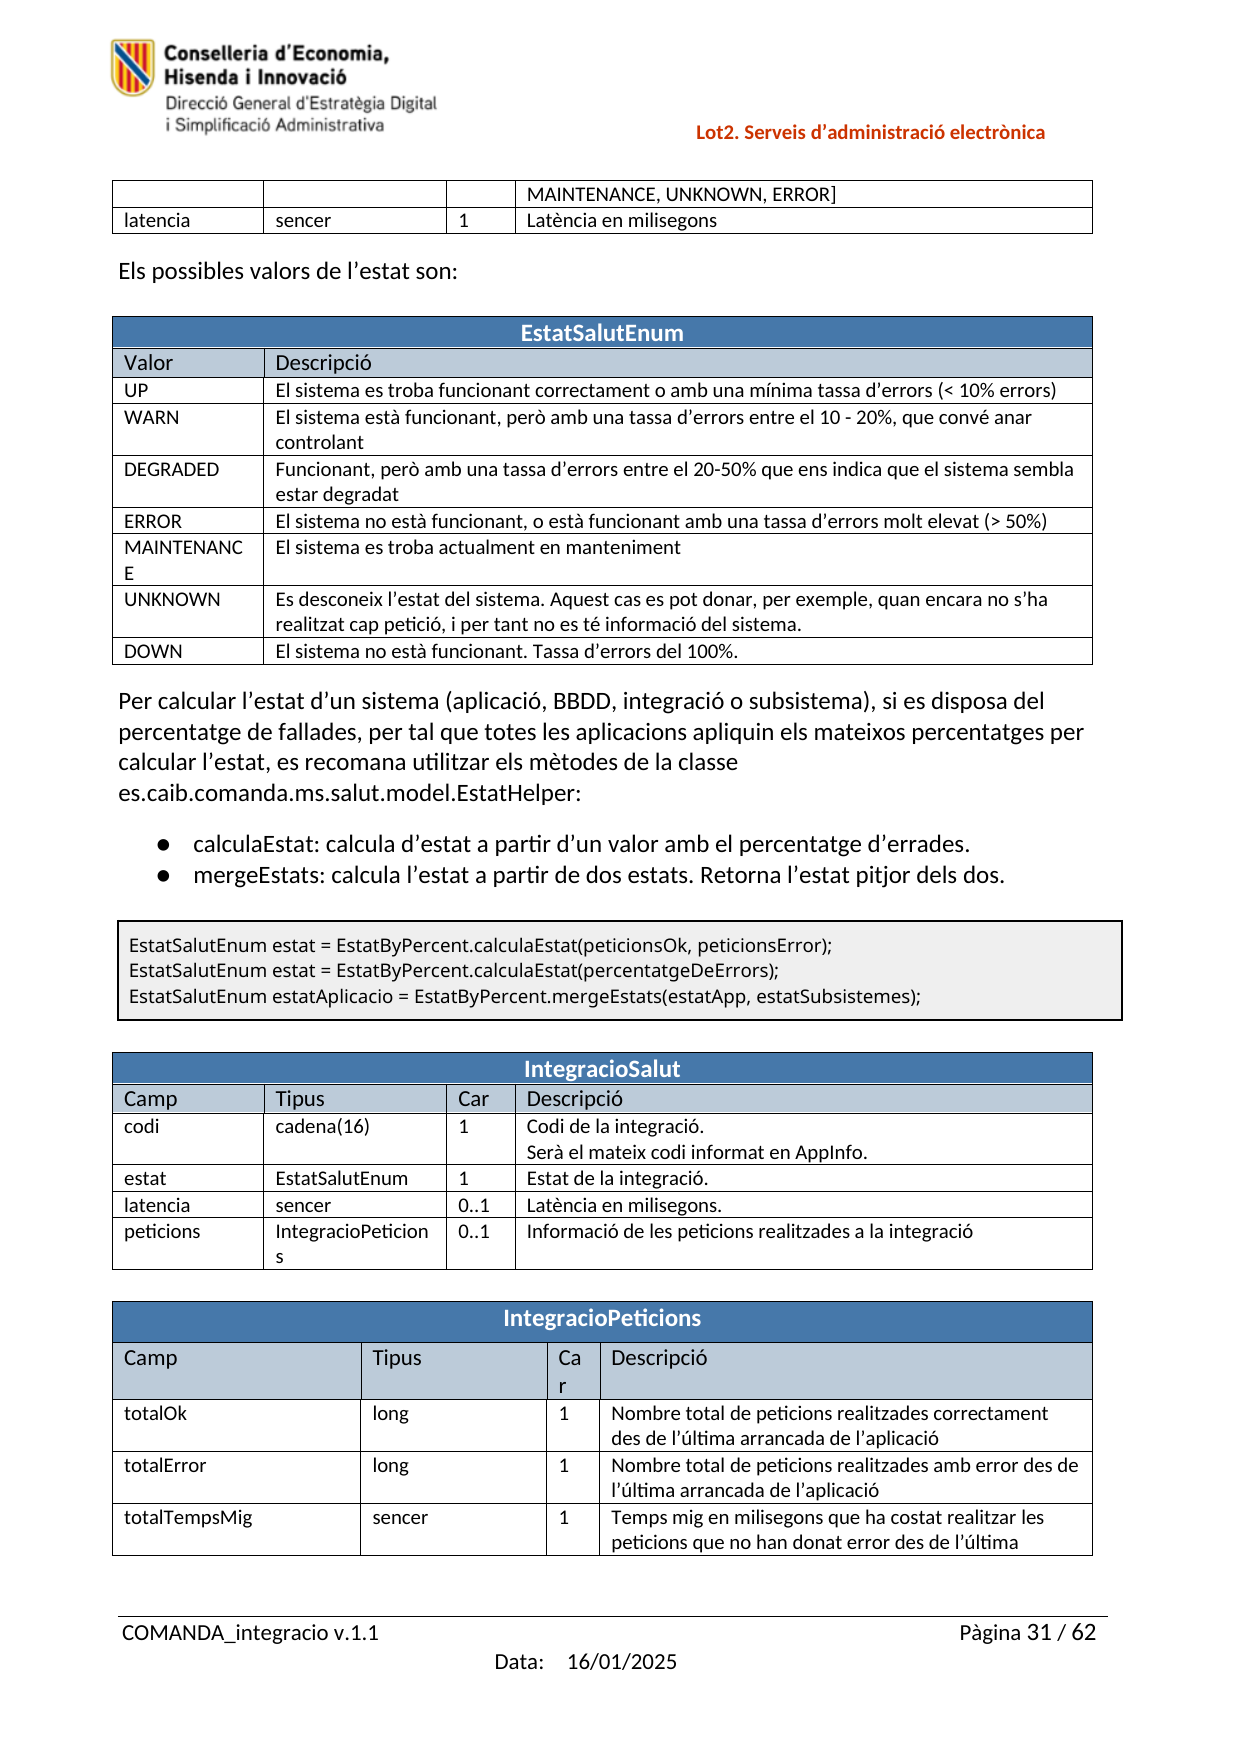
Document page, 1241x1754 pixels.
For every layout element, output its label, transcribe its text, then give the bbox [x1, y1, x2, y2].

table_cell long [361, 1400, 546, 1451]
table_cell Nombre total de peticions realitzades amb error des de l’última arrancada de l’aplicació [600, 1452, 1092, 1503]
table_cell Descripció [516, 1085, 1092, 1112]
table_cell El sistema no està funcionant. Tassa d’errors del 100%. [264, 638, 1092, 663]
table_cell Descripció [601, 1343, 1092, 1399]
table_cell Latència en milisegons [516, 208, 1092, 233]
table_cell DOWN [113, 638, 263, 663]
table_cell Camp [113, 1085, 264, 1112]
table_cell 1 [547, 1452, 599, 1503]
table_cell sencer [361, 1504, 546, 1555]
table_cell 1 [447, 1165, 515, 1191]
table_cell latencia [113, 208, 263, 233]
table_cell El sistema es troba funcionant correctament o amb una mínima tassa d’errors (< 10% errors) [264, 378, 1092, 403]
table_header IntegracioPeticions [113, 1302, 1092, 1342]
table_cell Valor [113, 349, 264, 377]
list calculaEstat: calcula d’estat a partir d’un valor amb el percentatge d’errades. [156, 828, 1122, 859]
table_cell EstatSalutEnum [264, 1165, 446, 1191]
table_cell UP [113, 378, 263, 403]
text Per calcular l’estat d’un sistema (aplicació, BBDD, integració o subsistema), si es disposa del percentatge de fallades, per tal que totes les aplicacions apliquin els mateixos percentatges per calcular l’estat, es recomana utilitzar els mètodes de la classe es.caib.comanda.ms.salut.model.EstatHelper: [118, 685, 1122, 807]
table_cell IntegracioPeticions [264, 1218, 446, 1269]
text Els possibles valors de l’estat son: [118, 255, 1122, 285]
table_cell estat [113, 1165, 263, 1191]
table_cell 1 [447, 1114, 515, 1164]
table_cell peticions [113, 1218, 263, 1269]
table_cell totalTempsMig [113, 1504, 360, 1555]
table_cell 0..1 [447, 1192, 515, 1217]
table_cell cadena(16) [264, 1114, 446, 1164]
table_cell Funcionant, però amb una tassa d’errors entre el 20-50% que ens indica que el sistema sembla estar degradat [264, 456, 1092, 507]
table_cell Latència en milisegons. [516, 1192, 1092, 1217]
table_cell UNKNOWN [113, 586, 263, 637]
table_cell El sistema està funcionant, però amb una tassa d’errors entre el 10 - 20%, que convé anar controlant [264, 404, 1092, 455]
table_cell latencia [113, 1192, 263, 1217]
picture [100, 26, 467, 156]
table_cell MAINTENANCE, UNKNOWN, ERROR] [516, 181, 1092, 207]
table_cell DEGRADED [113, 456, 263, 507]
table_cell Es desconeix l’estat del sistema. Aquest cas es pot donar, per exemple, quan encara no s’ha realitzat cap petició, i per tant no es té informació del sistema. [264, 586, 1092, 637]
table_cell totalError [113, 1452, 360, 1503]
table_cell Camp [113, 1343, 361, 1399]
table_cell 0..1 [447, 1218, 515, 1269]
table_cell long [361, 1452, 546, 1503]
table_cell El sistema es troba actualment en manteniment [264, 534, 1092, 585]
table_cell [447, 181, 515, 207]
table_cell [113, 181, 263, 207]
table_cell Temps mig en milisegons que ha costat realitzar les peticions que no han donat error des de l’última [600, 1504, 1092, 1555]
table_cell Tipus [265, 1085, 446, 1112]
table_cell Car [548, 1343, 600, 1399]
table_cell Tipus [362, 1343, 547, 1399]
table_cell El sistema no està funcionant, o està funcionant amb una tassa d’errors molt elevat (> 50%) [264, 508, 1092, 533]
table_cell [264, 181, 446, 207]
table_cell 1 [547, 1504, 599, 1555]
table_cell Estat de la integració. [516, 1165, 1092, 1191]
table_cell Car [447, 1085, 515, 1112]
table_cell Informació de les peticions realitzades a la integració [516, 1218, 1092, 1269]
table_cell MAINTENANCE [113, 534, 263, 585]
table_cell sencer [264, 1192, 446, 1217]
table_cell sencer [264, 208, 446, 233]
table_header IntegracioSalut [113, 1053, 1092, 1083]
table_cell Nombre total de peticions realitzades correctament des de l’última arrancada de l’aplicació [600, 1400, 1092, 1451]
table_cell 1 [547, 1400, 599, 1451]
table_cell totalOk [113, 1400, 360, 1451]
table_cell ERROR [113, 508, 263, 533]
table_header EstatSalutEnum [113, 317, 1092, 347]
table_cell Descripció [265, 349, 1092, 377]
list mergeEstats: calcula l’estat a partir de dos estats. Retorna l’estat pitjor dels dos. [156, 859, 1122, 920]
table_header EstatSalutEnum estat = EstatByPercent.calculaEstat(peticionsOk, peticionsError); EstatSalutEnum estat = EstatByPercent.calculaEstat(percentatgeDeErrors); EstatSalutEnum estatAplicacio = EstatByPercent.mergeEstats(estatApp, estatSubsistemes); [119, 922, 1121, 1019]
table_cell codi [113, 1114, 263, 1164]
table_cell Codi de la integració. Serà el mateix codi informat en AppInfo. [516, 1114, 1092, 1164]
table_cell 1 [447, 208, 515, 233]
table_cell WARN [113, 404, 263, 455]
